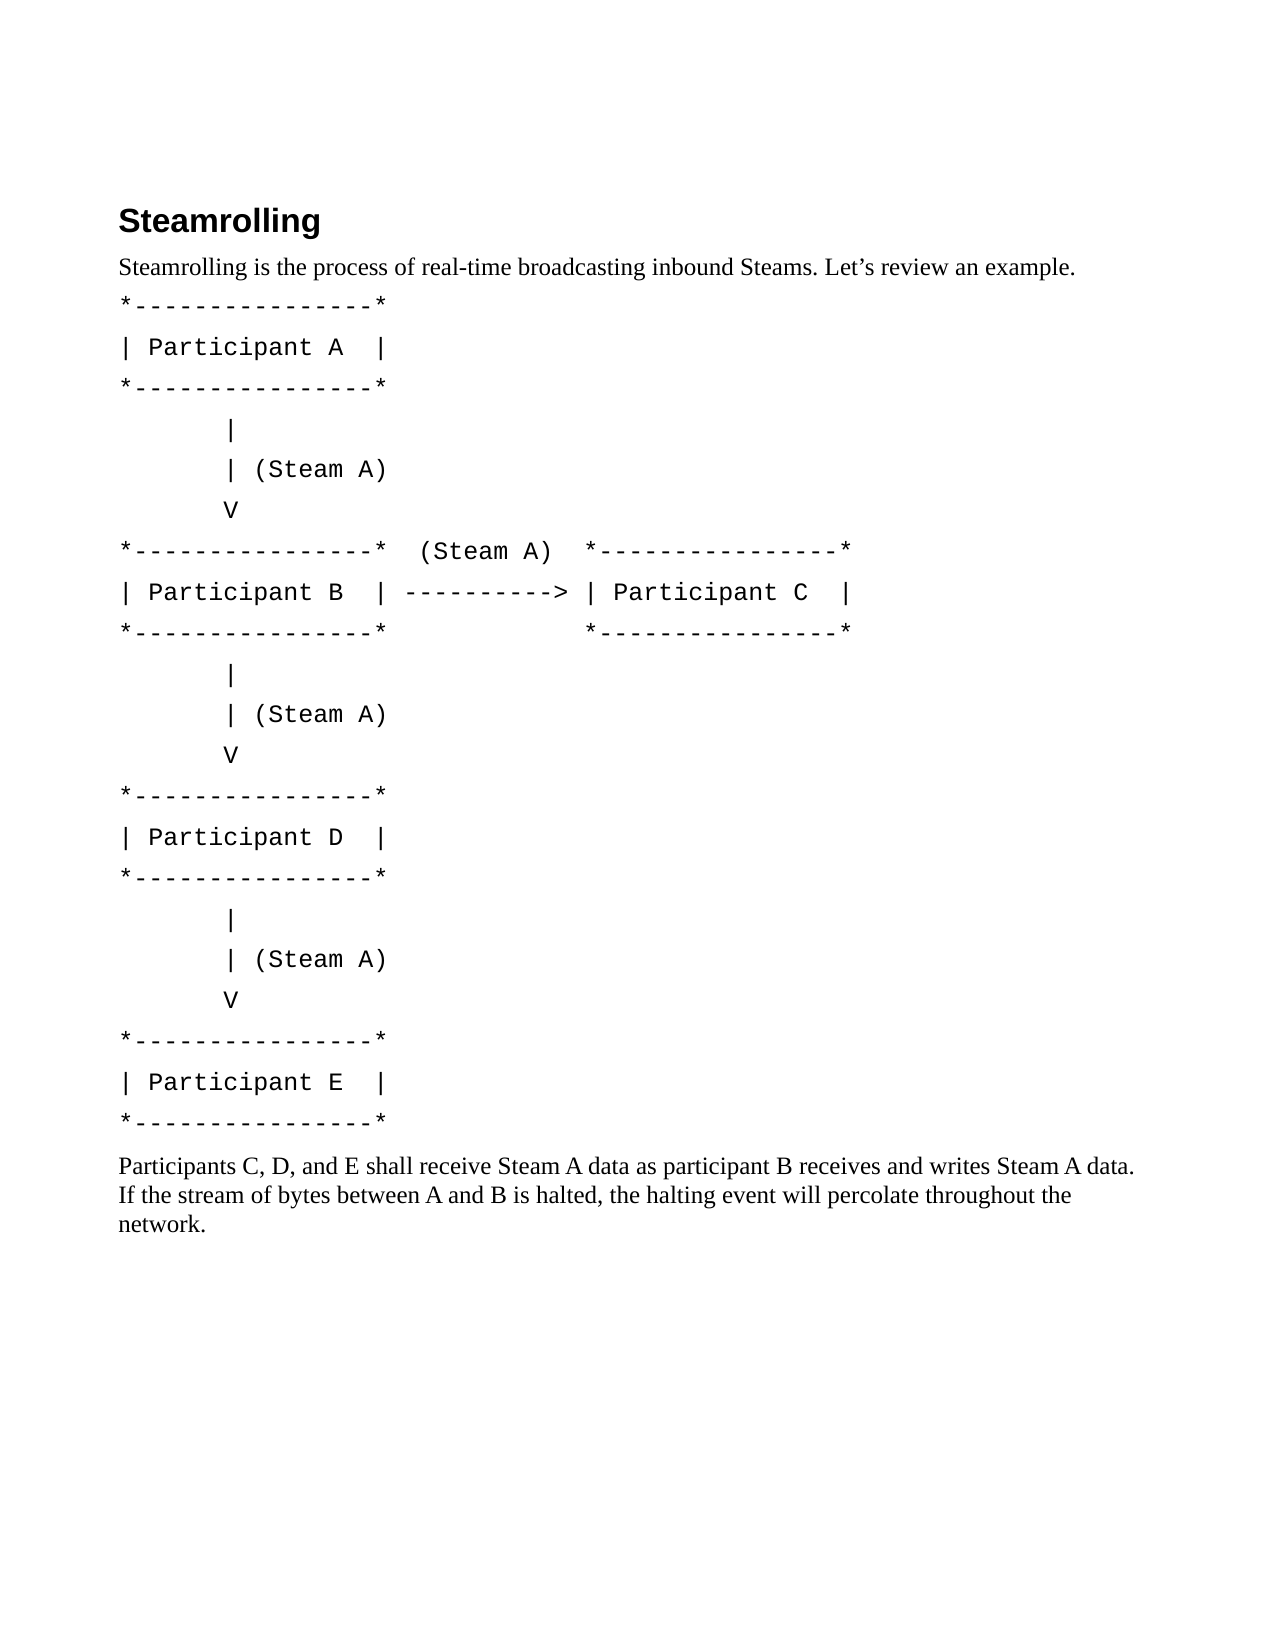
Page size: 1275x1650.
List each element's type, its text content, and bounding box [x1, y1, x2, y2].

text | (Steam A) [118, 947, 1157, 975]
text *----------------* [118, 375, 1157, 404]
text *----------------* [118, 1110, 1157, 1139]
text *----------------* *----------------* [118, 620, 1157, 649]
text | (Steam A) [118, 702, 1157, 730]
subtitle Steamrolling [118, 201, 1157, 240]
text *----------------* [118, 865, 1157, 894]
text | Participant D | [118, 824, 1157, 853]
text Participants C, D, and E shall receive Steam A data as participant B receives and writes Steam A data. If the stream of bytes between A and B is halted, the halting event will percolate throughout the network. [118, 1151, 1157, 1237]
text | Participant E | [118, 1069, 1157, 1098]
text *----------------* (Steam A) *----------------* [118, 539, 1157, 567]
text *----------------* [118, 1029, 1157, 1057]
text V [118, 743, 1157, 771]
text *----------------* [118, 294, 1157, 322]
text V [118, 988, 1157, 1016]
text *----------------* [118, 784, 1157, 812]
text | Participant A | [118, 334, 1157, 363]
text | (Steam A) [118, 457, 1157, 485]
text Steamrolling is the process of real-time broadcasting inbound Steams. Let’s review an example. [118, 252, 1157, 281]
text | [118, 416, 1157, 444]
text V [118, 498, 1157, 526]
text | [118, 661, 1157, 689]
text | [118, 906, 1157, 934]
text | Participant B | ----------> | Participant C | [118, 579, 1157, 608]
